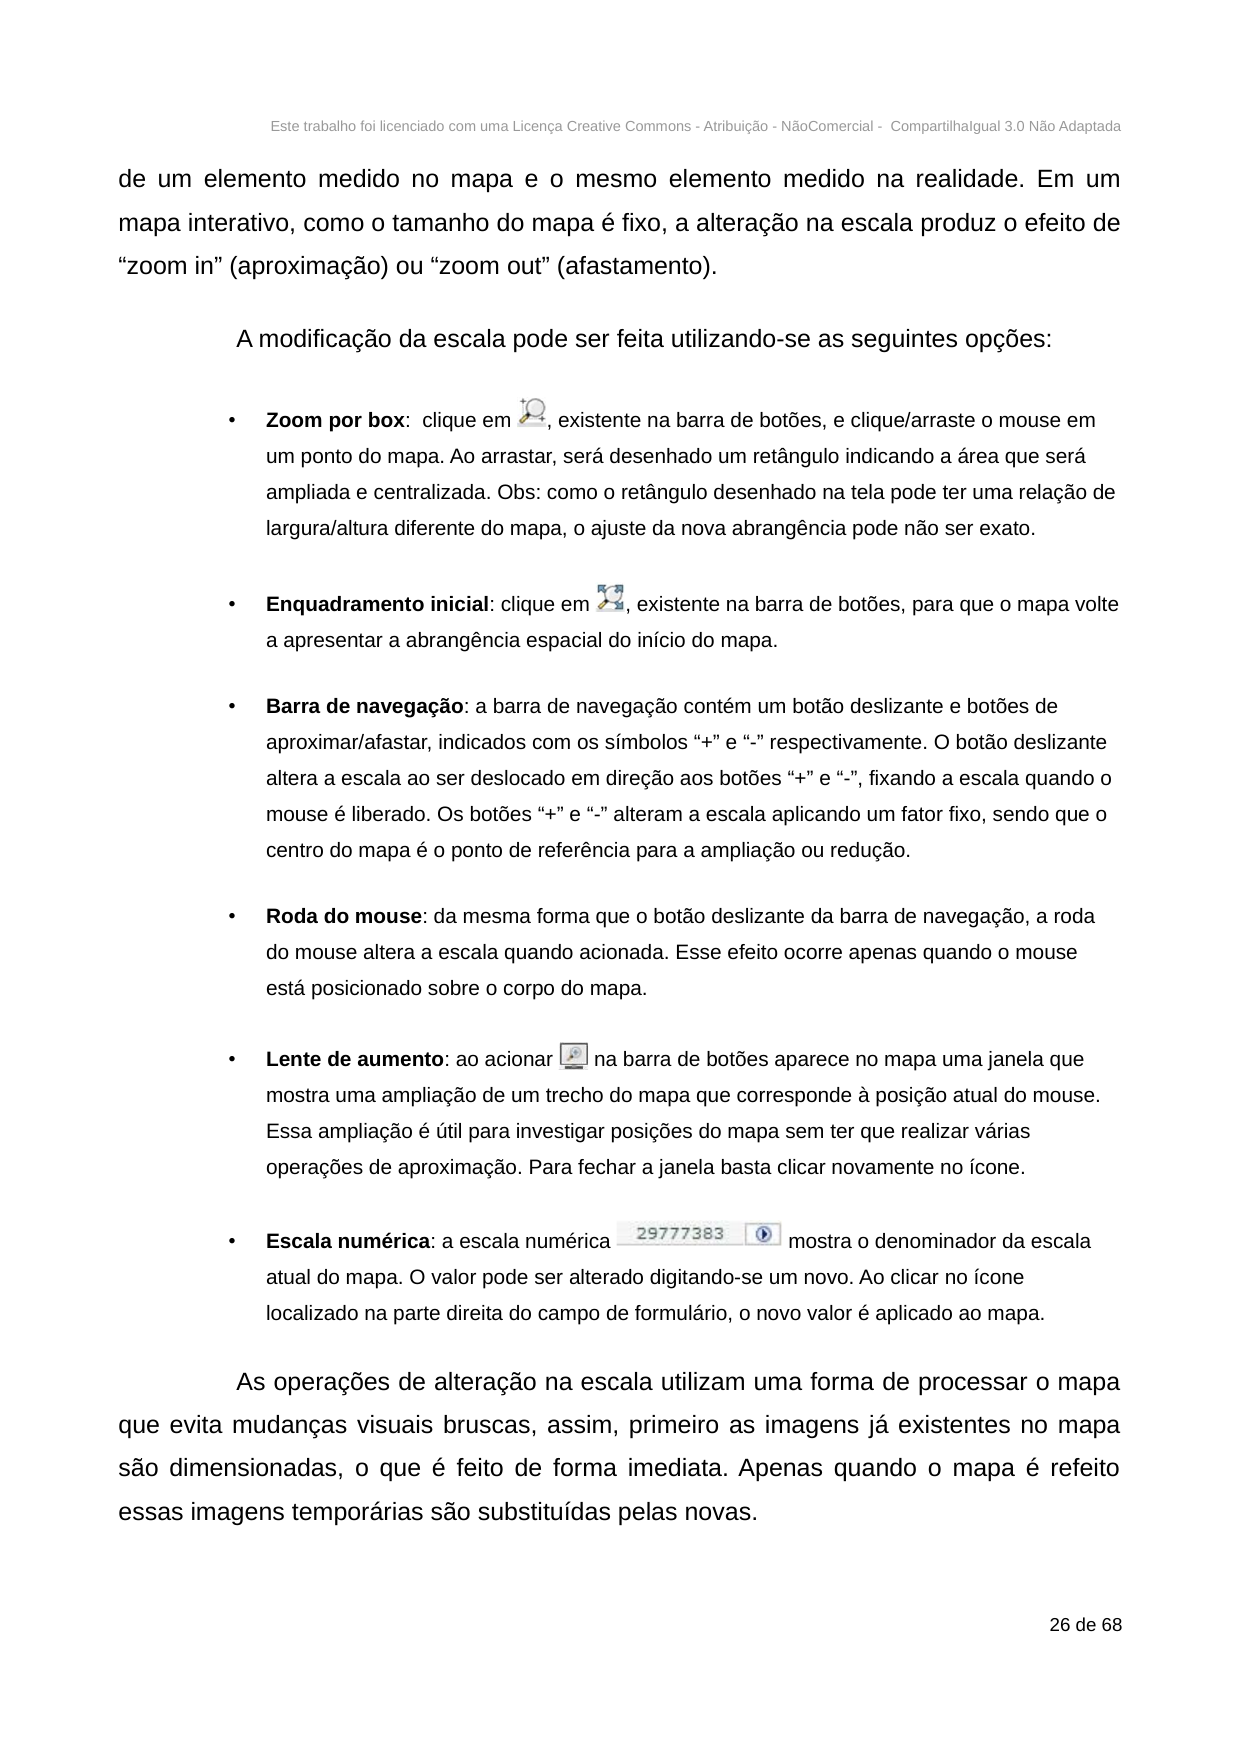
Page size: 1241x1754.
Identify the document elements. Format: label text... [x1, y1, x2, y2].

picture [595, 582, 625, 612]
list Enquadramento inicial: clique em , existente na barra de botões, para que o mapa volte a apresentar a abrangência espacial do início do mapa. [228, 582, 1122, 652]
list Escala numérica: a escala numérica mostra o denominador da escala atual do mapa. O valor pode ser alterado digitando-se um novo. Ao clicar no ícone localizado na parte direita do campo de formulário, o novo valor é aplicado ao mapa. [228, 1221, 1122, 1325]
text As operações de alteração na escala utilizam uma forma de processar o mapa que evita mudanças visuais bruscas, assim, primeiro as imagens já existentes no mapa são dimensionadas, o que é feito de forma imediata. Apenas quando o mapa é refeito essas imagens temporárias são substituídas pelas novas. [118, 1367, 1122, 1525]
picture [517, 397, 547, 428]
list Zoom por box: clique em , existente na barra de botões, e clique/arraste o mouse em um ponto do mapa. Ao arrastar, será desenhado um retângulo indicando a área que será ampliada e centralizada. Obs: como o retângulo desenhado na tela pode ter uma relação de largura/altura diferente do mapa, o ajuste da nova abrangência pode não ser exato. [228, 397, 1122, 540]
list Roda do mouse: da mesma forma que o botão deslizante da barra de navegação, a roda do mouse altera a escala quando acionada. Esse efeito ocorre apenas quando o mouse está posicionado sobre o corpo do mapa. [228, 904, 1122, 1000]
picture [616, 1220, 783, 1249]
list Lente de aumento: ao acionar na barra de botões aparece no mapa uma janela que mostra uma ampliação de um trecho do mapa que corresponde à posição atual do mouse. Essa ampliação é útil para investigar posições do mapa sem ter que realizar várias operações de aproximação. Para fechar a janela basta clicar novamente no ícone. [228, 1042, 1122, 1178]
text A modificação da escala pode ser feita utilizando-se as seguintes opções: [118, 324, 1122, 353]
picture [558, 1042, 589, 1070]
text de um elemento medido no mapa e o mesmo elemento medido na realidade. Em um mapa interativo, como o tamanho do mapa é fixo, a alteração na escala produz o efeito de “zoom in” (aproximação) ou “zoom out” (afastamento). [118, 164, 1122, 279]
list Barra de navegação: a barra de navegação contém um botão deslizante e botões de aproximar/afastar, indicados com os símbolos “+” e “-” respectivamente. O botão deslizante altera a escala ao ser deslocado em direção aos botões “+” e “-”, fixando a escala quando o mouse é liberado. Os botões “+” e “-” alteram a escala aplicando um fator fixo, sendo que o centro do mapa é o ponto de referência para a ampliação ou redução. [228, 694, 1122, 862]
